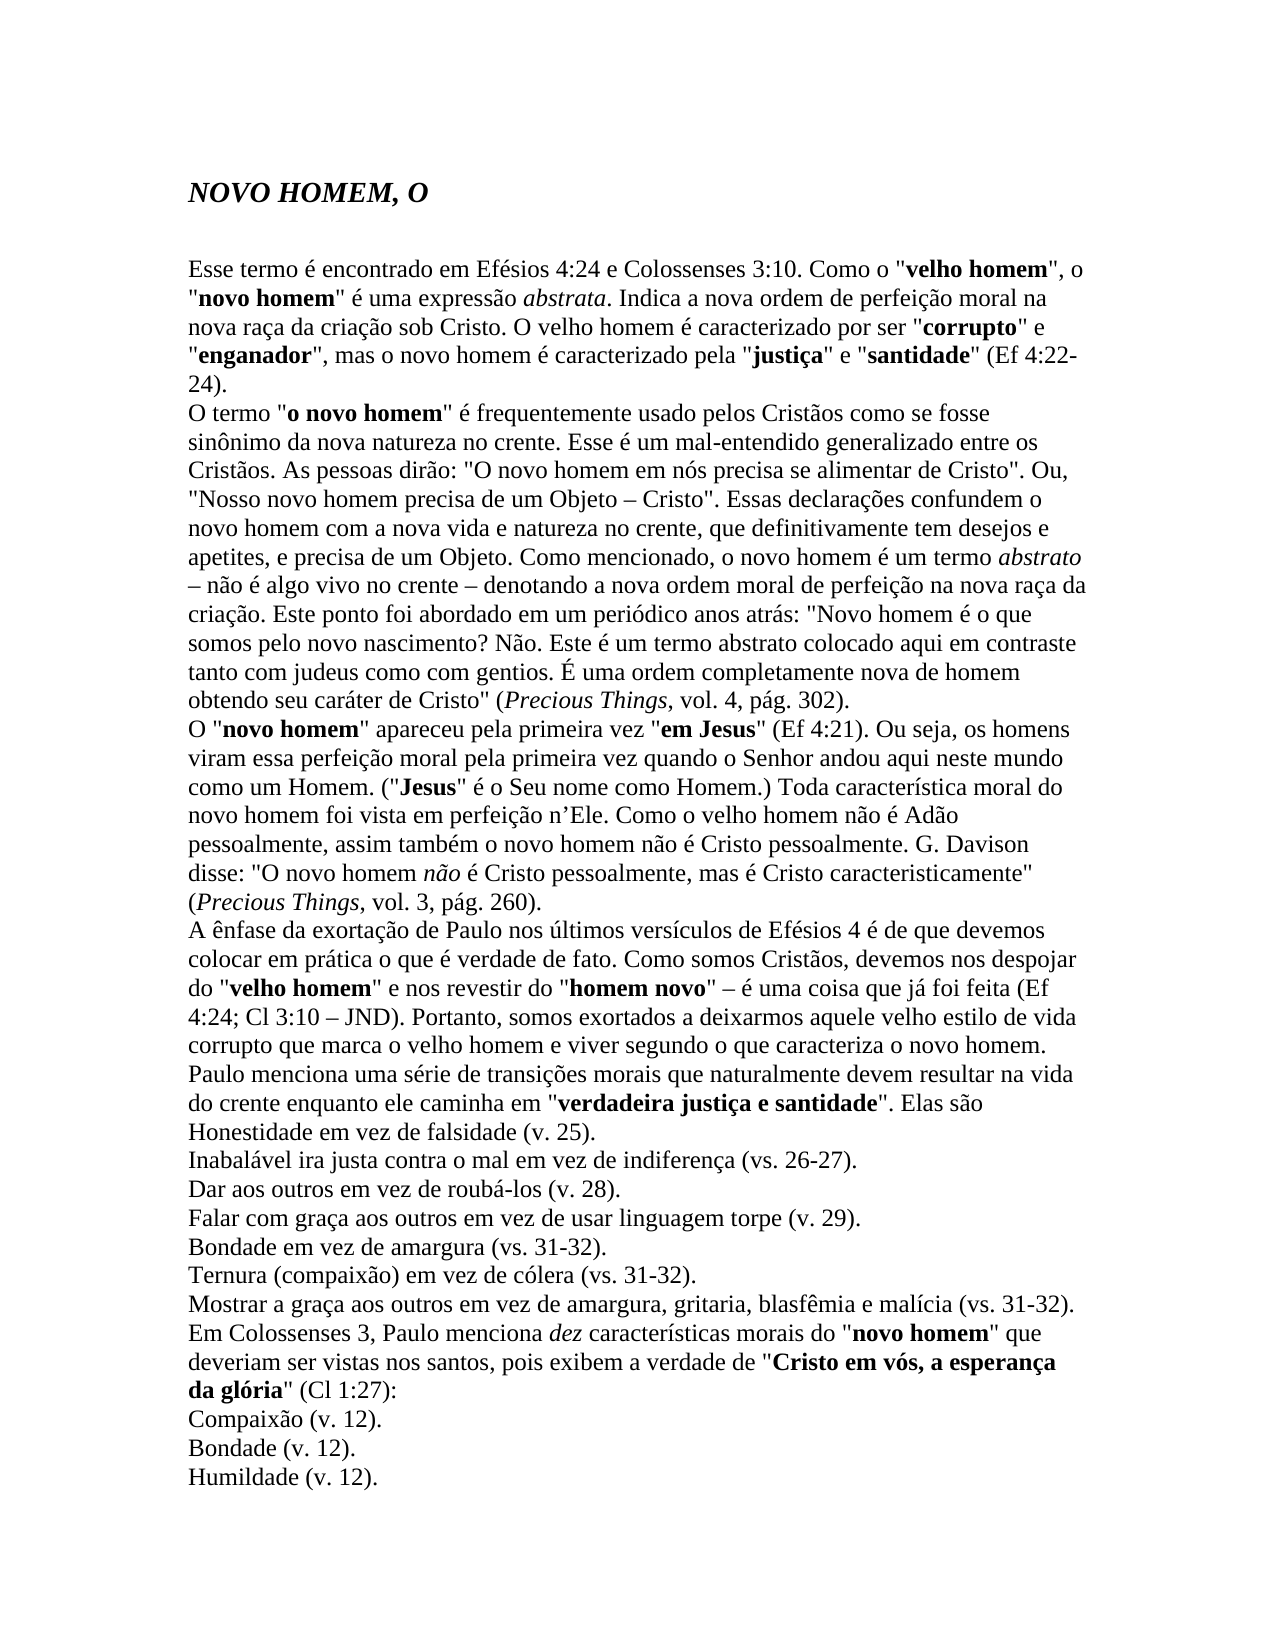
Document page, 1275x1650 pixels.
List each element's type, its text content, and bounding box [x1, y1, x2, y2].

text Humildade (v. 12). [188, 1462, 1087, 1491]
text Bondade (v. 12). [188, 1433, 1087, 1462]
text A ênfase da exortação de Paulo nos últimos versículos de Efésios 4 é de que devemos colocar em prática o que é verdade de fato. Como somos Cristãos, devemos nos despojar do "velho homem" e nos revestir do "homem novo" – é uma coisa que já foi feita (Ef 4:24; Cl 3:10 – JND). Portanto, somos exortados a deixarmos aquele velho estilo de vida corrupto que marca o velho homem e viver segundo o que caracteriza o novo homem. Paulo menciona uma série de transições morais que naturalmente devem resultar na vida do crente enquanto ele caminha em "verdadeira justiça e santidade". Elas são [188, 916, 1087, 1117]
text O "novo homem" apareceu pela primeira vez "em Jesus" (Ef 4:21). Ou seja, os homens viram essa perfeição moral pela primeira vez quando o Senhor andou aqui neste mundo como um Homem. ("Jesus" é o Seu nome como Homem.) Toda característica moral do novo homem foi vista em perfeição n’Ele. Como o velho homem não é Adão pessoalmente, assim também o novo homem não é Cristo pessoalmente. G. Davison disse: "O novo homem não é Cristo pessoalmente, mas é Cristo caracteristicamente" (Precious Things, vol. 3, pág. 260). [188, 714, 1087, 916]
text Dar aos outros em vez de roubá-los (v. 28). [188, 1174, 1087, 1203]
text O termo "o novo homem" é frequentemente usado pelos Cristãos como se fosse sinônimo da nova natureza no crente. Esse é um mal-entendido generalizado entre os Cristãos. As pessoas dirão: "O novo homem em nós precisa se alimentar de Cristo". Ou, "Nosso novo homem precisa de um Objeto – Cristo". Essas declarações confundem o novo homem com a nova vida e natureza no crente, que definitivamente tem desejos e apetites, e precisa de um Objeto. Como mencionado, o novo homem é um termo abstrato – não é algo vivo no crente – denotando a nova ordem moral de perfeição na nova raça da criação. Este ponto foi abordado em um periódico anos atrás: "Novo homem é o que somos pelo novo nascimento? Não. Este é um termo abstrato colocado aqui em contraste tanto com judeus como com gentios. É uma ordem completamente nova de homem obtendo seu caráter de Cristo" (Precious Things, vol. 4, pág. 302). [188, 398, 1087, 714]
text Inabalável ira justa contra o mal em vez de indiferença (vs. 26-27). [188, 1146, 1087, 1174]
text Mostrar a graça aos outros em vez de amargura, gritaria, blasfêmia e malícia (vs. 31-32). [188, 1289, 1087, 1318]
text Ternura (compaixão) em vez de cólera (vs. 31-32). [188, 1261, 1087, 1289]
text Compaixão (v. 12). [188, 1404, 1087, 1433]
subtitle NOVO HOMEM, O [188, 175, 1087, 208]
text Honestidade em vez de falsidade (v. 25). [188, 1117, 1087, 1146]
text Bondade em vez de amargura (vs. 31-32). [188, 1232, 1087, 1261]
text Falar com graça aos outros em vez de usar linguagem torpe (v. 29). [188, 1203, 1087, 1232]
text Em Colossenses 3, Paulo menciona dez características morais do "novo homem" que deveriam ser vistas nos santos, pois exibem a verdade de "Cristo em vós, a esperança da glória" (Cl 1:27): [188, 1318, 1087, 1404]
text Esse termo é encontrado em Efésios 4:24 e Colossenses 3:10. Como o "velho homem", o "novo homem" é uma expressão abstrata. Indica a nova ordem de perfeição moral na nova raça da criação sob Cristo. O velho homem é caracterizado por ser "corrupto" e "enganador", mas o novo homem é caracterizado pela "justiça" e "santidade" (Ef 4:22-24). [188, 254, 1087, 398]
